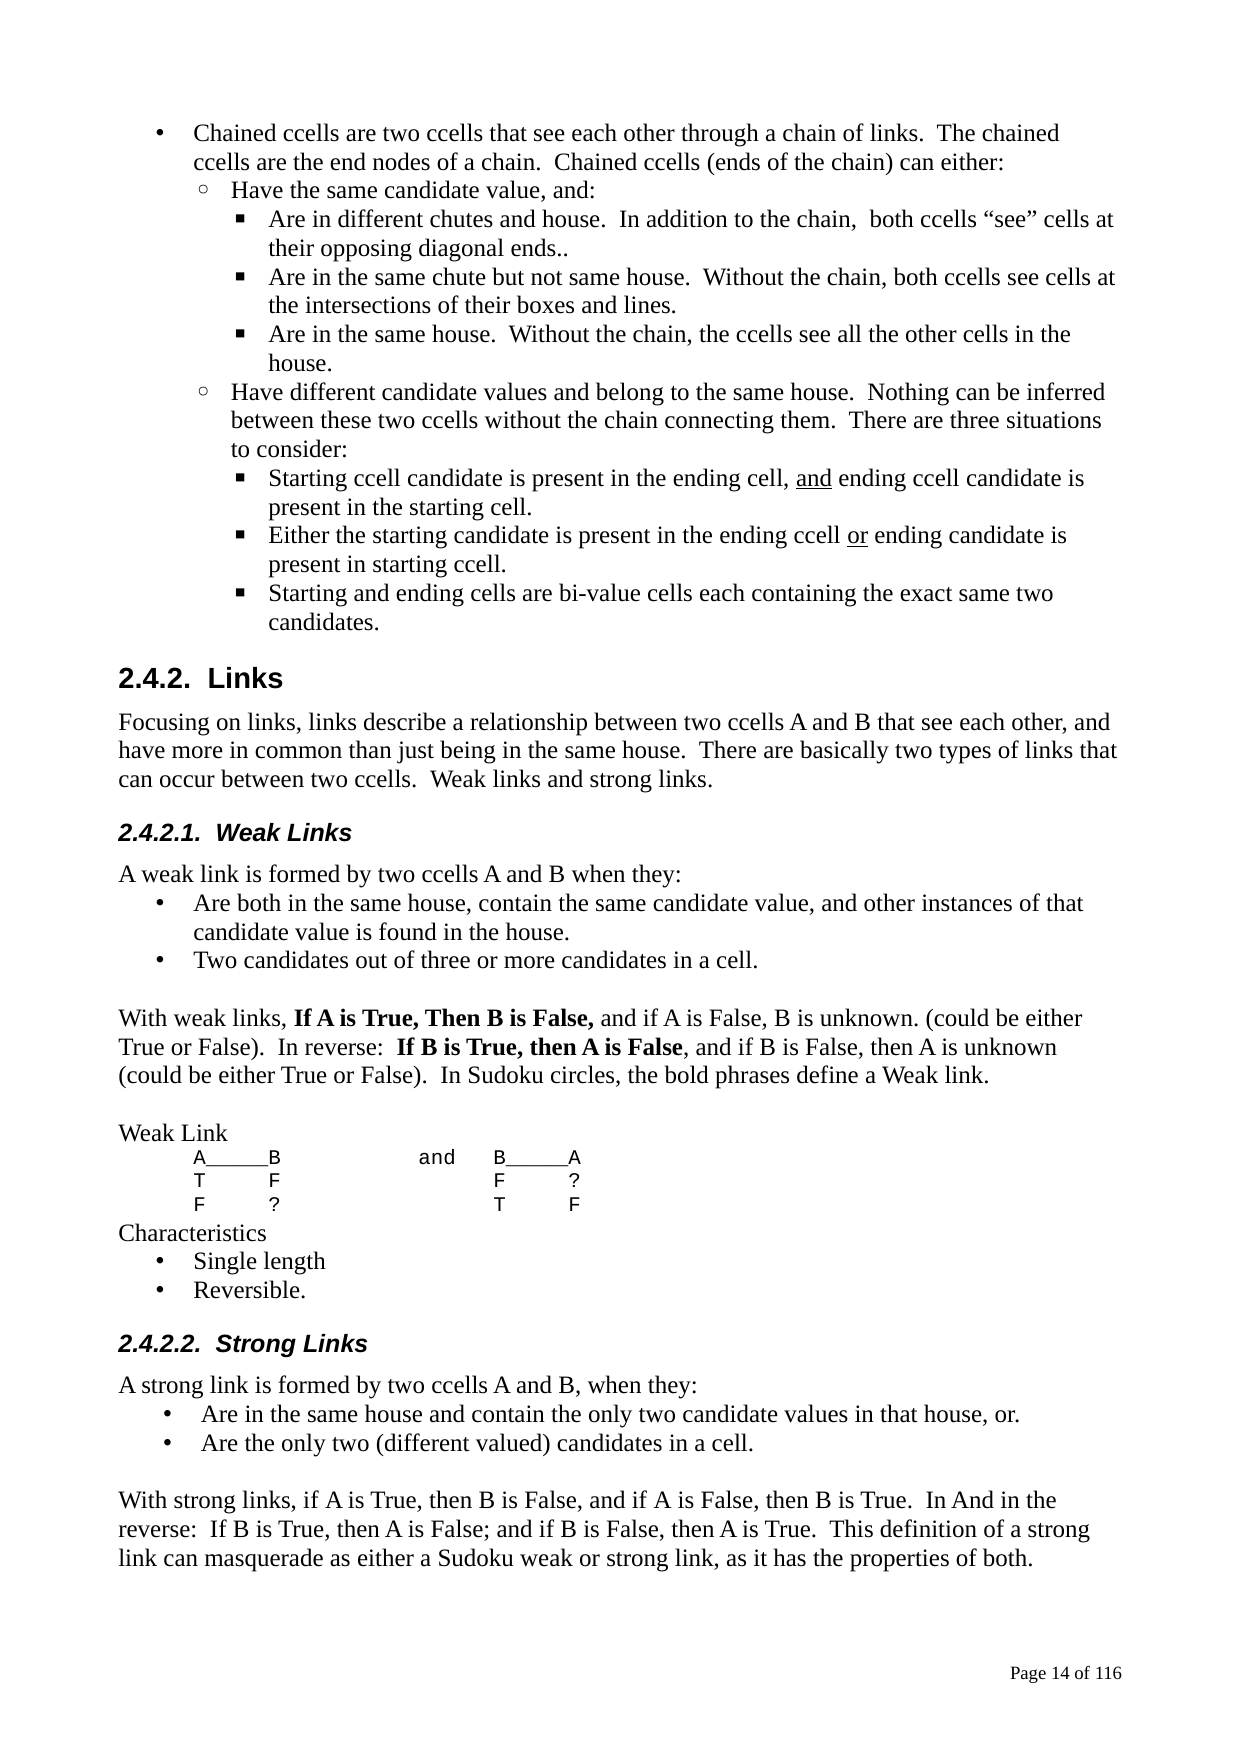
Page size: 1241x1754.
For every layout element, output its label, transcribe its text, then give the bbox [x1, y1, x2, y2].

list Have the same candidate value, and: [193, 176, 1122, 204]
text Weak Link [118, 1118, 1122, 1147]
list Are in the same house. Without the chain, the ccells see all the other cells in the house. [231, 319, 1122, 377]
list Are the only two (different valued) candidates in a cell. [163, 1428, 1122, 1456]
text With weak links, If A is True, Then B is False, and if A is False, B is unknown. (could be either True or False). In reverse: If B is True, then A is False, and if B is False, then A is unknown (could be either True or False). In Sudoku circles, the bold phrases define a Weak link. [118, 1003, 1122, 1089]
list Are in different chutes and house. In addition to the chain, both ccells “see” cells at their opposing diagonal ends.. [231, 204, 1122, 262]
list Chained ccells are two ccells that see each other through a chain of links. The chained ccells are the end nodes of a chain. Chained ccells (ends of the chain) can either: [156, 118, 1122, 176]
list Starting and ending cells are bi-value cells each containing the exact same two candidates. [231, 578, 1122, 636]
list Starting ccell candidate is present in the ending cell, and ending ccell candidate is present in the starting cell. [231, 463, 1122, 521]
list Are in the same house and contain the only two candidate values in that house, or. [163, 1399, 1122, 1428]
subtitle Links [118, 661, 1122, 694]
list Have different candidate values and belong to the same house. Nothing can be inferred between these two ccells without the chain connecting them. There are three situations to consider: [193, 377, 1122, 463]
subtitle Weak Links [118, 818, 1122, 847]
text Focusing on links, links describe a relationship between two ccells A and B that see each other, and have more in common than just being in the same house. There are basically two types of links that can occur between two ccells. Weak links and strong links. [118, 707, 1122, 793]
text A strong link is formed by two ccells A and B, when they: [118, 1370, 1122, 1399]
text With strong links, if A is True, then B is False, and if A is False, then B is True. In And in the reverse: If B is True, then A is False; and if B is False, then A is True. This definition of a strong link can masquerade as either a Sudoku weak or strong link, as it has the properties of both. [118, 1485, 1122, 1571]
text Characteristics [118, 1218, 1122, 1246]
text A weak link is formed by two ccells A and B when they: [118, 859, 1122, 888]
text F ? T F [118, 1194, 1122, 1218]
list Two candidates out of three or more candidates in a cell. [156, 945, 1122, 974]
list Reversible. [156, 1275, 1122, 1304]
list Are both in the same house, contain the same candidate value, and other instances of that candidate value is found in the house. [156, 888, 1122, 945]
subtitle Strong Links [118, 1329, 1122, 1358]
text T F F ? [118, 1170, 1122, 1194]
list Are in the same chute but not same house. Without the chain, both ccells see cells at the intersections of their boxes and lines. [231, 262, 1122, 319]
text A_____B and B_____A [118, 1147, 1122, 1170]
list Either the starting candidate is present in the ending ccell or ending candidate is present in starting ccell. [231, 521, 1122, 578]
list Single length [156, 1246, 1122, 1275]
